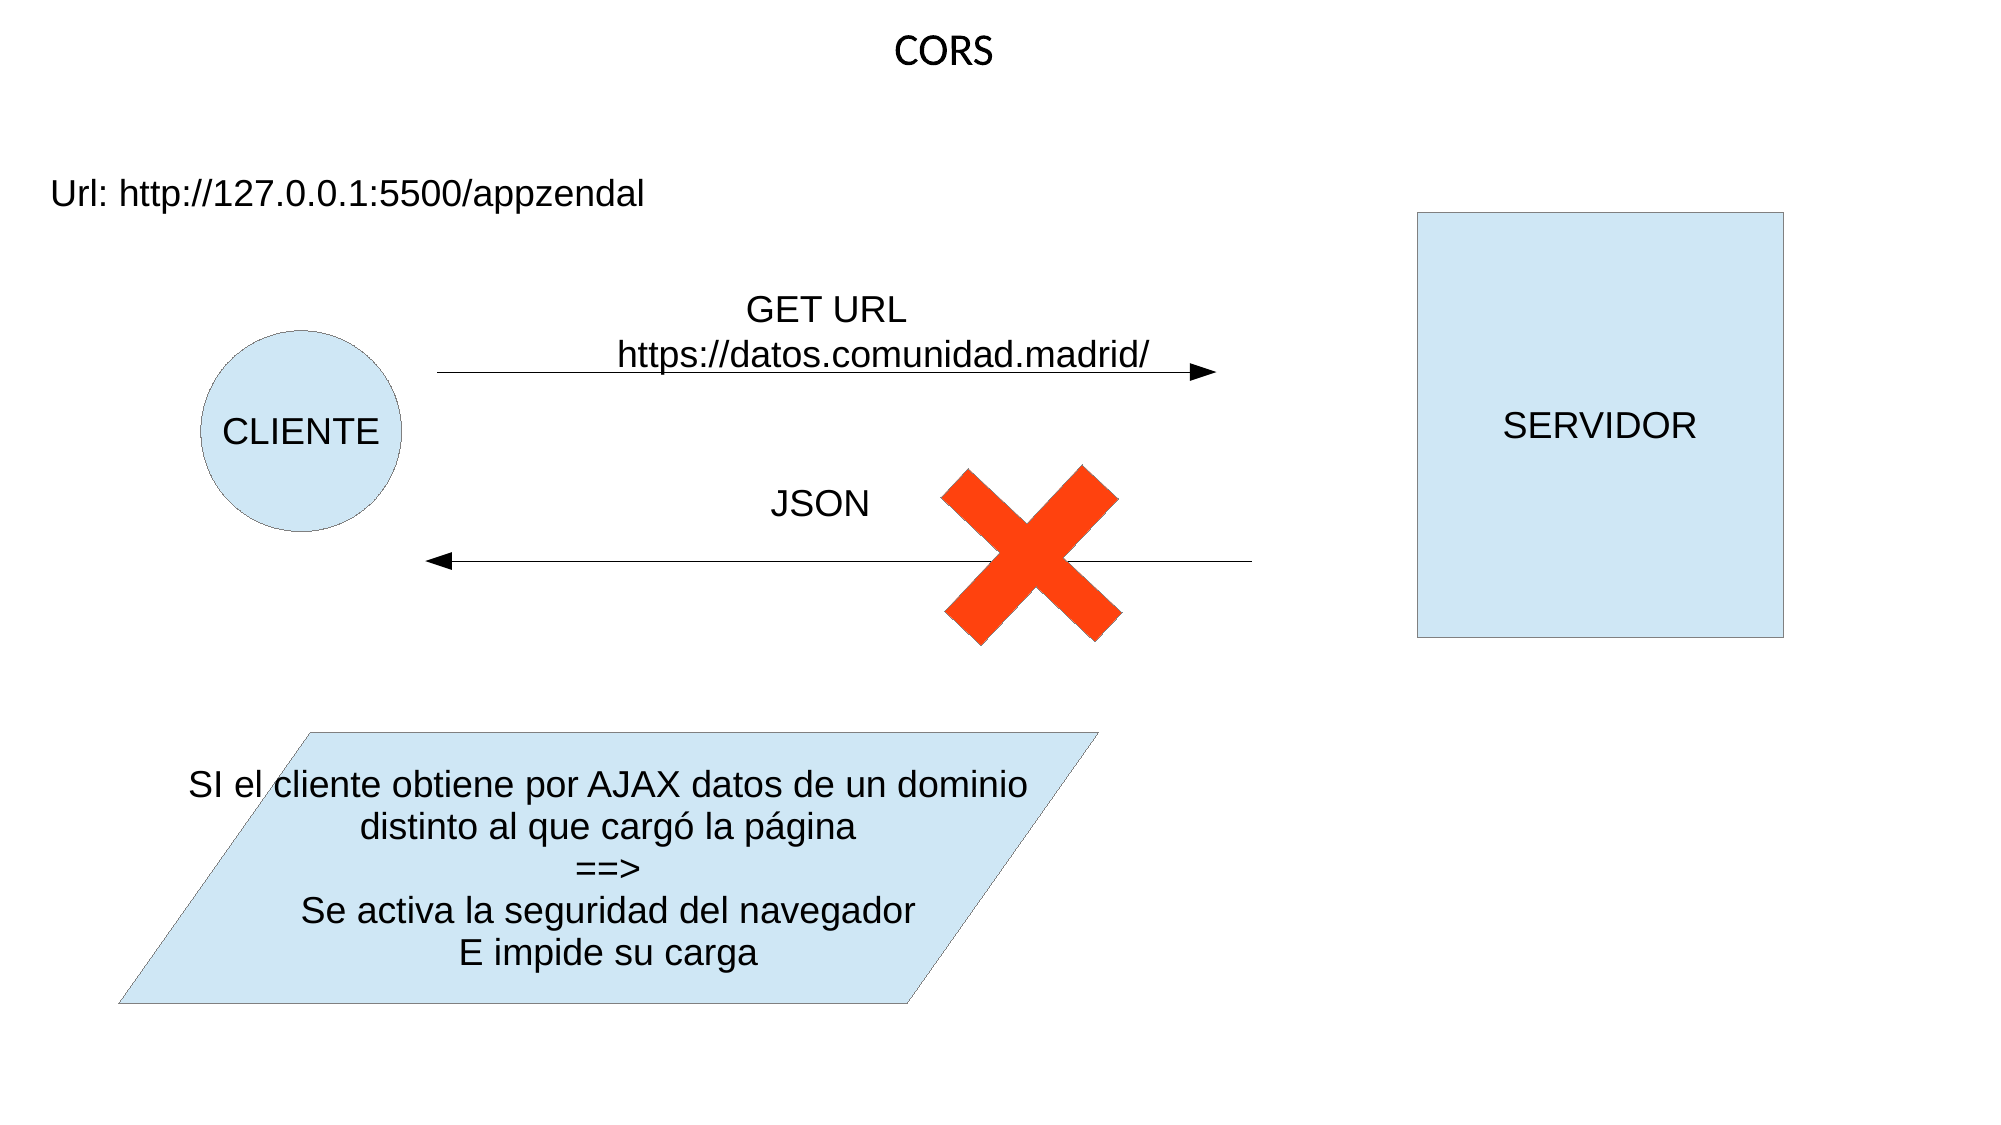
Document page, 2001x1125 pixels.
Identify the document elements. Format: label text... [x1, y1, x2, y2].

text_box CORS [578, 11, 1310, 83]
text_box SERVIDOR [1417, 212, 1784, 638]
text_box SI el cliente obtiene por AJAX datos de un dominio distinto al que cargó la página ==> Se activa la seguridad del navegador E impide su carga [118, 732, 1099, 1004]
text_box CLIENTE [200, 330, 402, 532]
text_box [940, 464, 1123, 646]
text_box JSON [755, 474, 922, 532]
text_box https://datos.comunidad.madrid/ [602, 326, 1183, 426]
text_box Url: http://127.0.0.1:5500/appzendal [35, 165, 674, 224]
